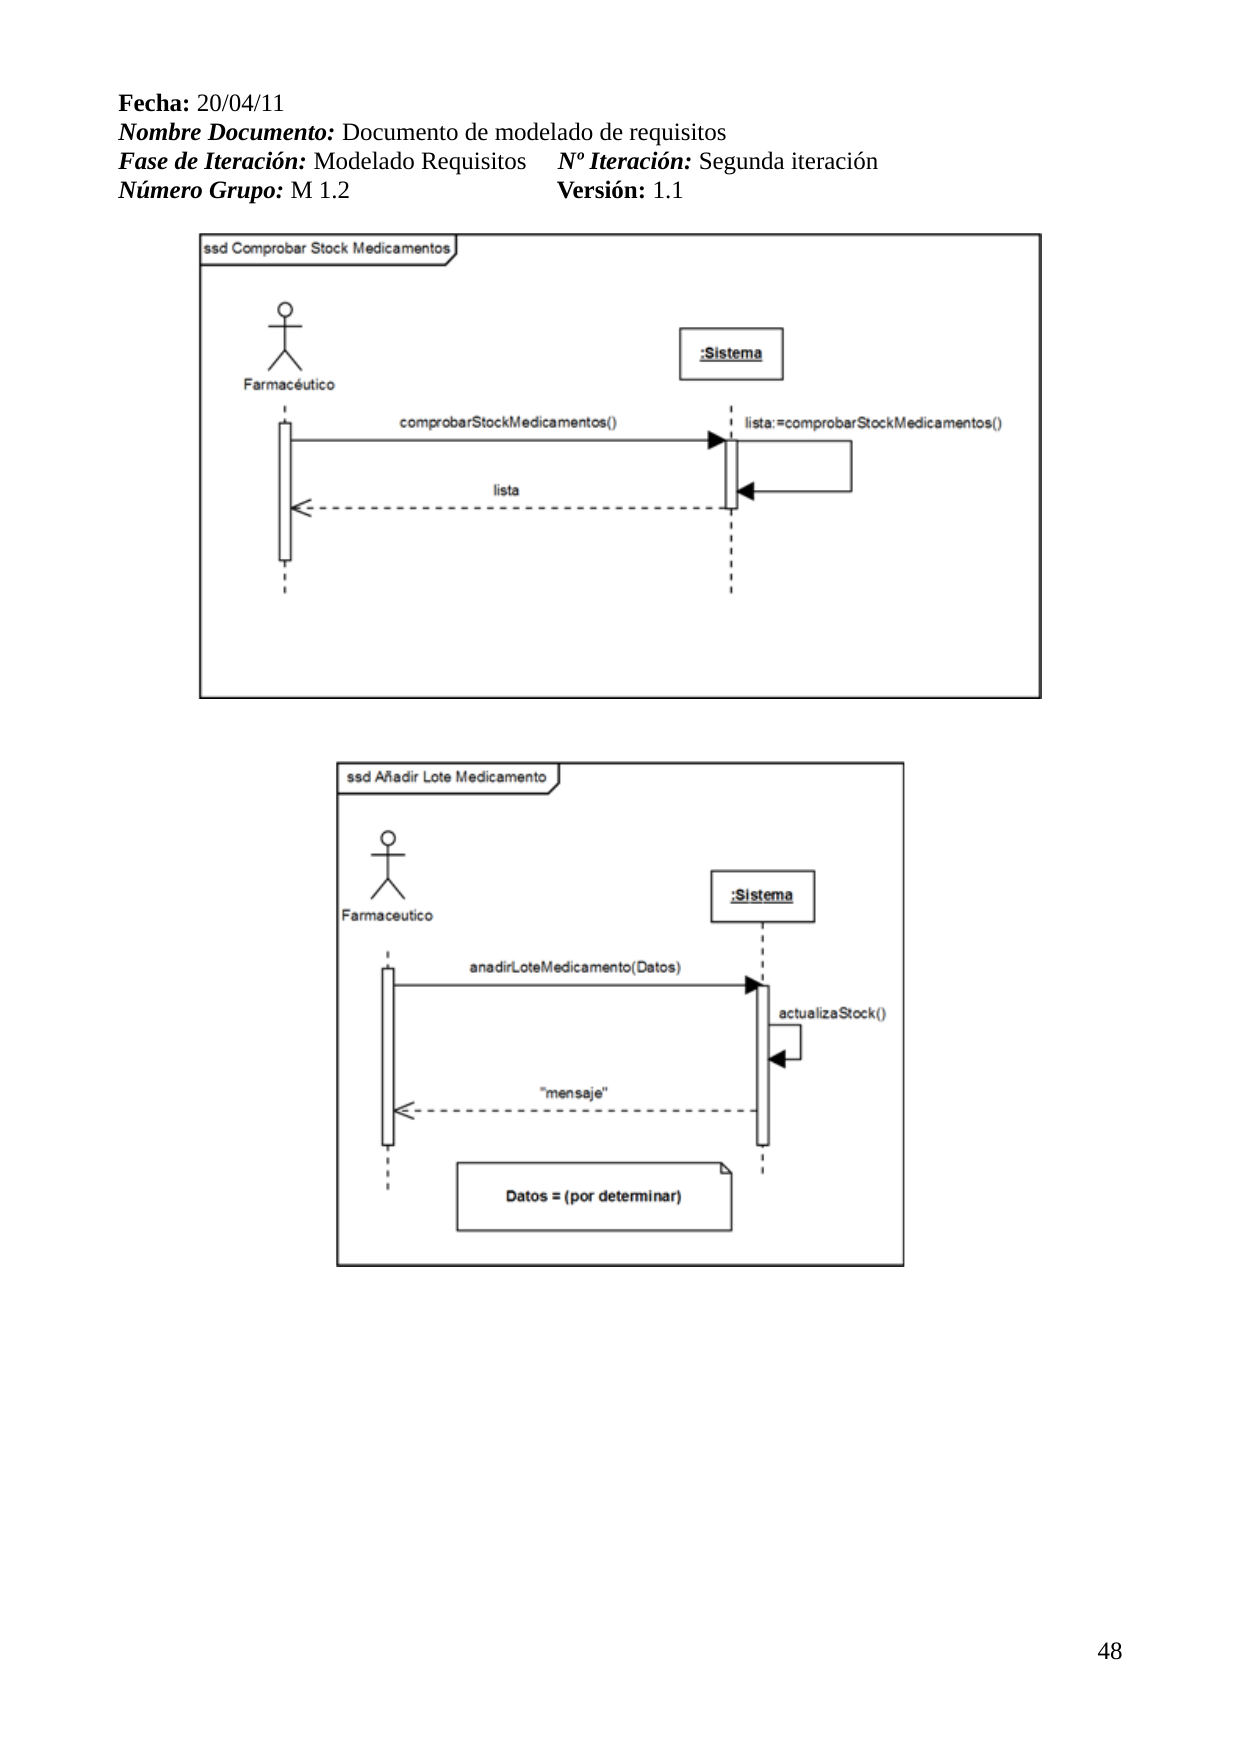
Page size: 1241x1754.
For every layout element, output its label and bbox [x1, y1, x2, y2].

picture [335, 760, 905, 1267]
picture [198, 233, 1042, 699]
